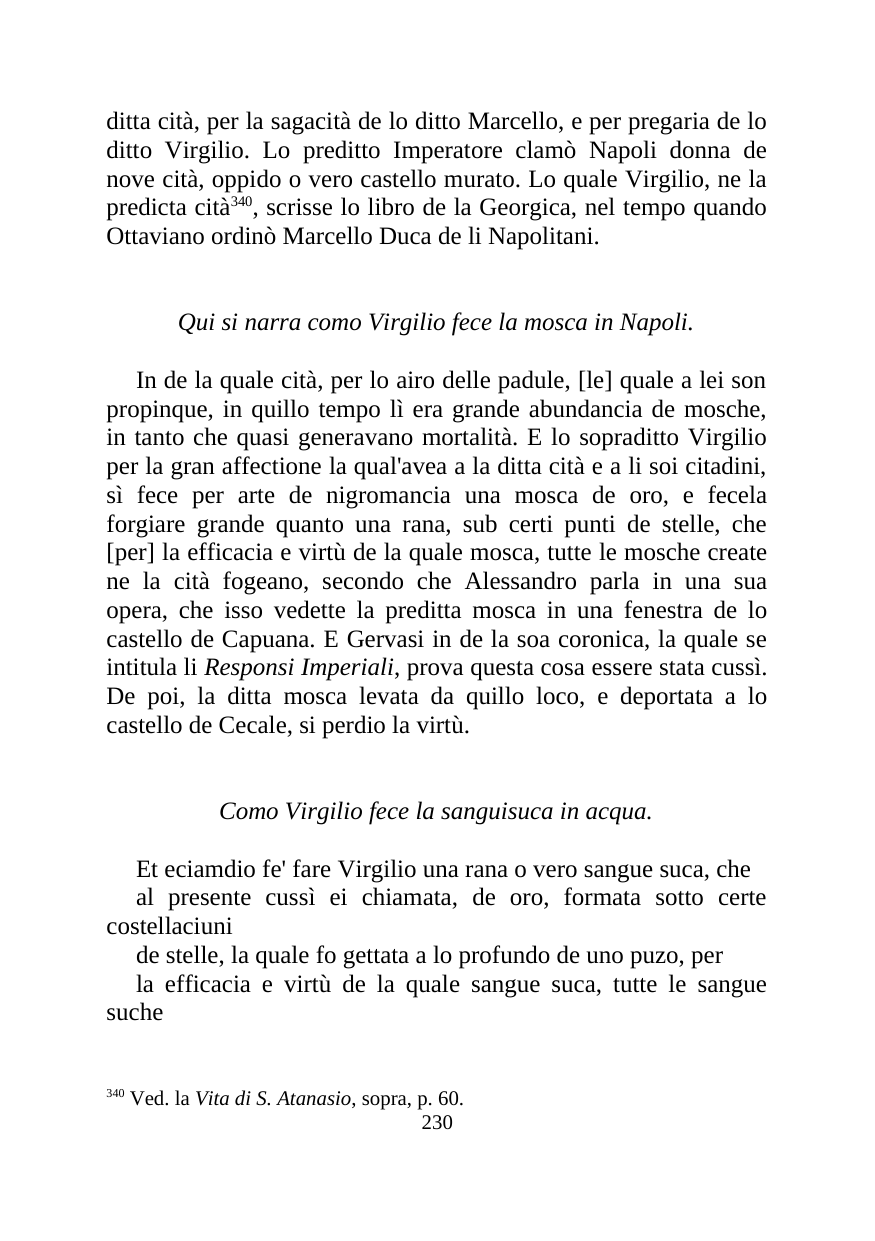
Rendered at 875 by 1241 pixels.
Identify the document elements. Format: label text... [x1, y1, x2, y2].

text Ved. la Vita di S. Atanasio, sopra, p. 60. [106, 1086, 768, 1110]
text Et eciamdio fe' fare Virgilio una rana o vero sangue suca, che [106, 854, 768, 882]
text Como Virgilio fece la sanguisuca in acqua. [106, 796, 768, 825]
text ditta cità, per la sagacità de lo ditto Marcello, e per pregaria de lo ditto Virgilio. Lo preditto Imperatore clamò Napoli donna de nove cità, oppido o vero castello murato. Lo quale Virgilio, ne la predicta cità, scrisse lo libro de la Georgica, nel tempo quando Ottaviano ordinò Marcello Duca de li Napolitani. [106, 106, 768, 250]
text al presente cussì ei chiamata, de oro, formata sotto certe costellaciuni [106, 882, 768, 940]
text la efficacia e virtù de la quale sangue suca, tutte le sangue suche [106, 969, 768, 1026]
text Qui si narra como Virgilio fece la mosca in Napoli. [106, 307, 768, 336]
text de stelle, la quale fo gettata a lo profundo de uno puzo, per [106, 940, 768, 969]
text In de la quale cità, per lo airo delle padule, [le] quale a lei son propinque, in quillo tempo lì era grande abundancia de mosche, in tanto che quasi generavano mortalità. E lo sopraditto Virgilio per la gran affectione la qual'avea a la ditta cità e a li soi citadini, sì fece per arte de nigromancia una mosca de oro, e fecela forgiare grande quanto una rana, sub certi punti de stelle, che [per] la efficacia e virtù de la quale mosca, tutte le mosche create ne la cità fogeano, secondo che Alessandro parla in una sua opera, che isso vedette la preditta mosca in una fenestra de lo castello de Capuana. E Gervasi in de la soa coronica, la quale se intitula li Responsi Imperiali, prova questa cosa essere stata cussì. De poi, la ditta mosca levata da quillo loco, e deportata a lo castello de Cecale, si perdio la virtù. [106, 365, 768, 739]
